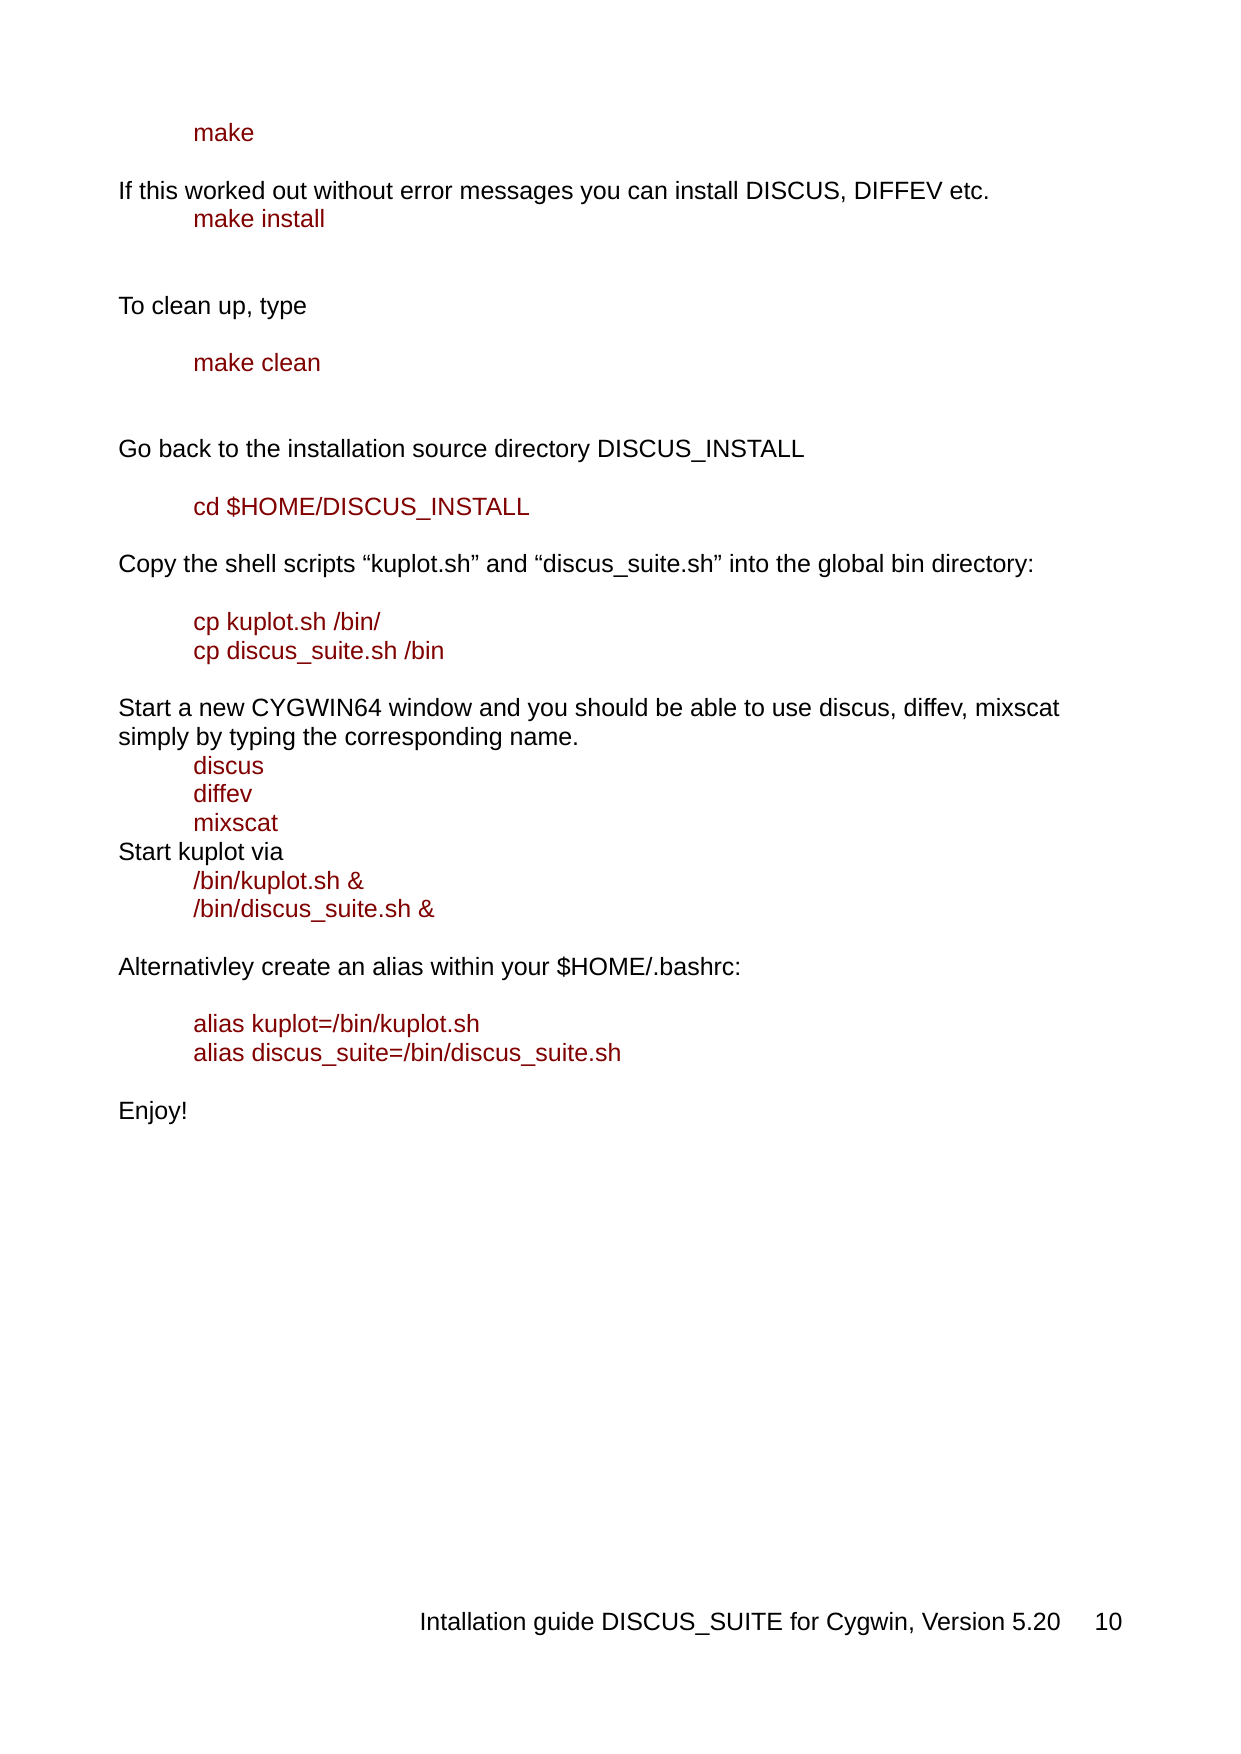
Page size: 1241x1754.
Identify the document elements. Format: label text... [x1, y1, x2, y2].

text mixscat [118, 808, 1122, 837]
text cd $HOME/DISCUS_INSTALL [118, 492, 1122, 521]
text make install [118, 204, 1122, 233]
text make clean [118, 348, 1122, 377]
text alias kuplot=/bin/kuplot.sh [118, 1009, 1122, 1038]
text Enjoy! [118, 1096, 1122, 1124]
text Start kuplot via [118, 837, 1122, 866]
text Start a new CYGWIN64 window and you should be able to use discus, diffev, mixscat simply by typing the corresponding name. [118, 693, 1122, 751]
text If this worked out without error messages you can install DISCUS, DIFFEV etc. [118, 176, 1122, 204]
text alias discus_suite=/bin/discus_suite.sh [118, 1038, 1122, 1067]
text make [118, 118, 1122, 147]
text cp discus_suite.sh /bin [118, 636, 1122, 664]
text /bin/kuplot.sh & [118, 866, 1122, 894]
text diffev [118, 779, 1122, 808]
text cp kuplot.sh /bin/ [118, 607, 1122, 636]
text Go back to the installation source directory DISCUS_INSTALL [118, 434, 1122, 463]
text Alternativley create an alias within your $HOME/.bashrc: [118, 952, 1122, 981]
text /bin/discus_suite.sh & [118, 894, 1122, 923]
text Copy the shell scripts “kuplot.sh” and “discus_suite.sh” into the global bin directory: [118, 549, 1122, 578]
text discus [118, 751, 1122, 779]
text To clean up, type [118, 291, 1122, 319]
